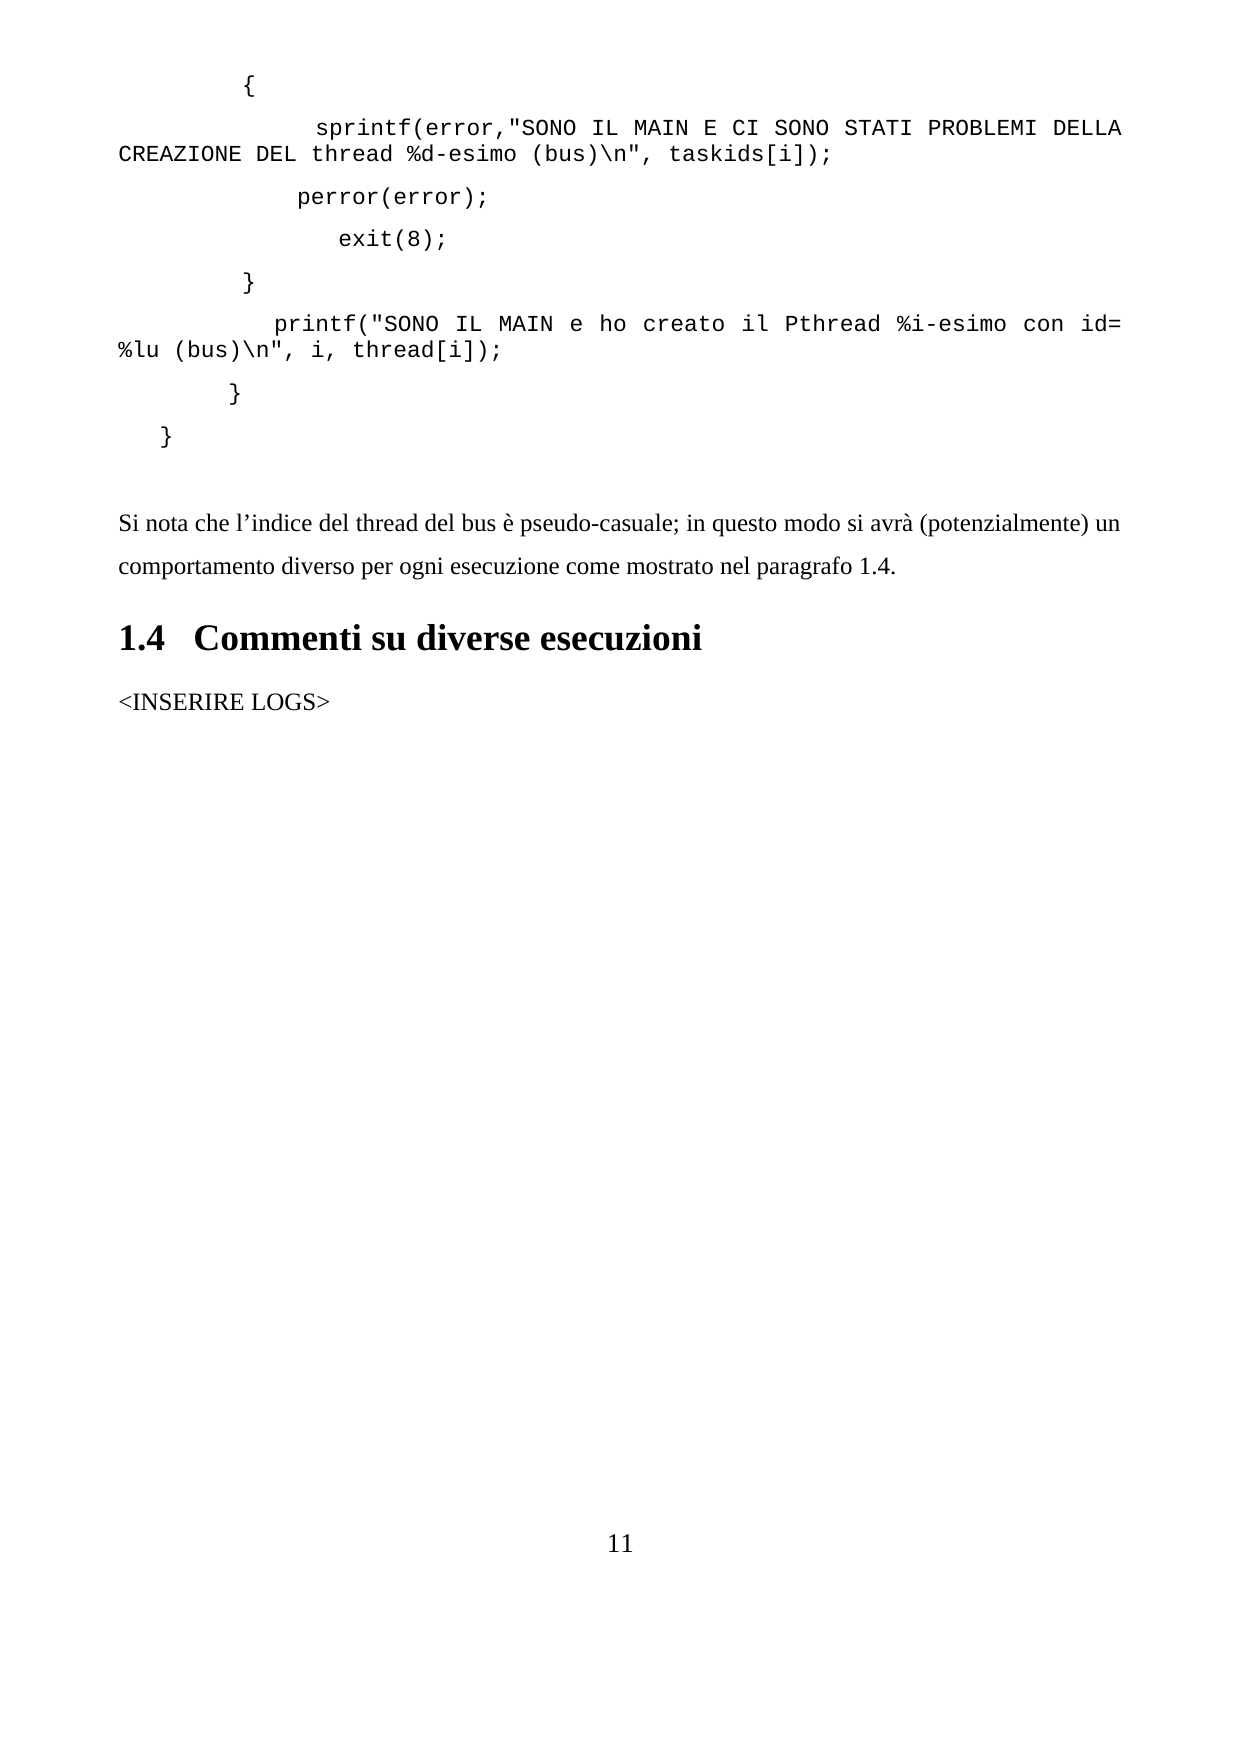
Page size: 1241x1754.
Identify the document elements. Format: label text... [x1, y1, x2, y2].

text sprintf(error,"SONO IL MAIN E CI SONO STATI PROBLEMI DELLA CREAZIONE DEL thread %d-esimo (bus)\n", taskids[i]); [118, 116, 1122, 168]
list Commenti su diverse esecuzioni [118, 615, 1122, 658]
text printf("SONO IL MAIN e ho creato il Pthread %i-esimo con id=%lu (bus)\n", i, thread[i]); [118, 313, 1122, 365]
text exit(8); [118, 228, 1122, 253]
text perror(error); [118, 185, 1122, 211]
text Si nota che l’indice del thread del bus è pseudo-casuale; in questo modo si avrà (potenzialmente) un comportamento diverso per ogni esecuzione come mostrato nel paragrafo 1.4. [118, 508, 1122, 580]
text <INSERIRE LOGS> [118, 687, 1122, 716]
text { [118, 74, 1122, 100]
text } [118, 381, 1122, 407]
text } [118, 270, 1122, 296]
text } [118, 424, 1122, 450]
